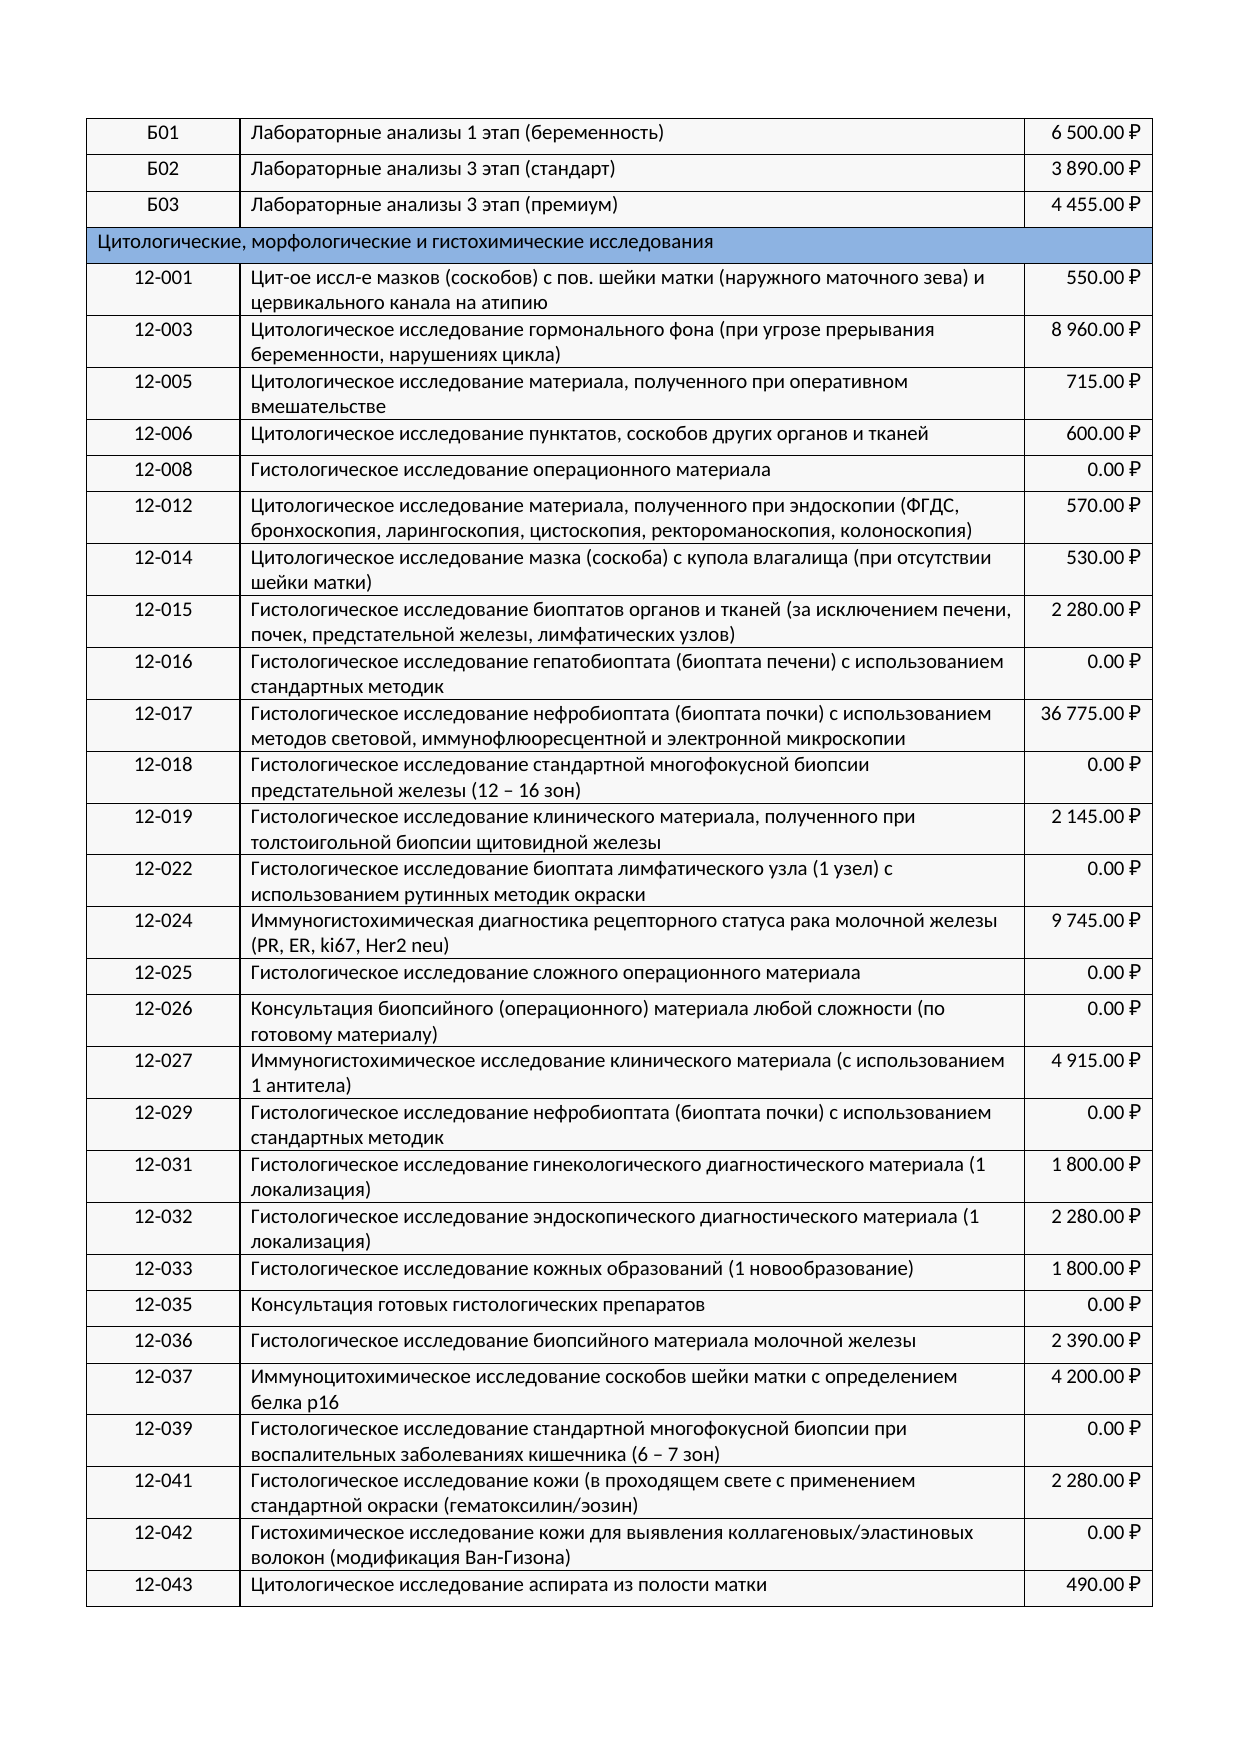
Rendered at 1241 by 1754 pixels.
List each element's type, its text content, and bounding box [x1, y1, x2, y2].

table_cell 2 280.00 ₽ [1025, 1467, 1152, 1518]
table_cell 12-006 [87, 420, 239, 455]
table_cell [1153, 1098, 1240, 1150]
table_cell 2 145.00 ₽ [1025, 804, 1152, 854]
table_cell 12-022 [87, 855, 239, 906]
table_cell Гистологическое исследование сложного операционного материала [241, 959, 1024, 994]
table_cell [1153, 1046, 1240, 1098]
table_cell Цитологическое исследование гормонального фона (при угрозе прерывания беременности, нарушениях цикла) [241, 316, 1024, 367]
table_cell Иммуногистохимическая диагностика рецепторного статуса рака молочной железы (PR, ER, ki67, Her2 neu) [241, 907, 1024, 958]
table_cell [1153, 595, 1240, 647]
table_cell [1153, 367, 1240, 419]
table_cell Б02 [87, 155, 239, 191]
table_cell 715.00 ₽ [1025, 368, 1152, 419]
table_cell 36 775.00 ₽ [1025, 700, 1152, 751]
table_cell Б01 [87, 119, 239, 154]
table_cell Цитологические, морфологические и гистохимические исследования [87, 228, 1152, 263]
table_cell Цитологическое исследование аспирата из полости матки [241, 1571, 1024, 1606]
table_cell [1153, 647, 1240, 699]
table_cell 12-019 [87, 804, 239, 854]
table_cell Гистологическое исследование биопсийного материала молочной железы [241, 1327, 1024, 1362]
table_cell 570.00 ₽ [1025, 492, 1152, 543]
table_cell 0.00 ₽ [1025, 1519, 1152, 1570]
table_cell [1153, 543, 1240, 595]
table_cell Гистологическое исследование нефробиоптата (биоптата почки) с использованием методов световой, иммунофлюоресцентной и электронной микроскопии [241, 700, 1024, 751]
table_cell [1153, 419, 1240, 455]
table_cell 490.00 ₽ [1025, 1571, 1152, 1606]
table_cell Лабораторные анализы 3 этап (премиум) [241, 192, 1024, 227]
table_cell 12-017 [87, 700, 239, 751]
table_cell 12-018 [87, 752, 239, 802]
table_cell 530.00 ₽ [1025, 544, 1152, 595]
table_cell 12-014 [87, 544, 239, 595]
table_cell 4 200.00 ₽ [1025, 1364, 1152, 1414]
table_cell 12-016 [87, 648, 239, 699]
table_cell [1153, 1414, 1240, 1466]
table_cell [1153, 1363, 1240, 1414]
table_cell 0.00 ₽ [1025, 752, 1152, 802]
table_cell 12-039 [87, 1415, 239, 1466]
table_cell Гистологическое исследование стандартной многофокусной биопсии при воспалительных заболеваниях кишечника (6 – 7 зон) [241, 1415, 1024, 1466]
table_cell 1 800.00 ₽ [1025, 1151, 1152, 1202]
table_cell 4 915.00 ₽ [1025, 1047, 1152, 1098]
table_cell Гистологическое исследование гепатобиоптата (биоптата печени) с использованием стандартных методик [241, 648, 1024, 699]
table_cell [1153, 751, 1240, 802]
table_cell [1153, 1290, 1240, 1326]
table_cell Иммуноцитохимическое исследование соскобов шейки матки с определением белка р16 [241, 1364, 1024, 1414]
table_cell [1153, 263, 1240, 315]
table_cell Лабораторные анализы 1 этап (беременность) [241, 119, 1024, 154]
table_cell [1153, 1254, 1240, 1290]
table_cell [1153, 1518, 1240, 1570]
table_cell 0.00 ₽ [1025, 648, 1152, 699]
table_cell Цитологическое исследование материала, полученного при эндоскопии (ФГДС, бронхоскопия, ларингоскопия, цистоскопия, ректороманоскопия, колоноскопия) [241, 492, 1024, 543]
table_cell [1153, 1466, 1240, 1518]
table_cell Гистологическое исследование кожных образований (1 новообразование) [241, 1255, 1024, 1290]
table_cell 12-025 [87, 959, 239, 994]
table_cell [1153, 906, 1240, 958]
table_cell 4 455.00 ₽ [1025, 192, 1152, 227]
table_cell 9 745.00 ₽ [1025, 907, 1152, 958]
table_cell [1153, 1202, 1240, 1254]
table_cell [1153, 455, 1240, 491]
table_cell [1153, 854, 1240, 906]
table_cell 12-015 [87, 596, 239, 647]
table_cell [1153, 118, 1240, 154]
table_cell 12-043 [87, 1571, 239, 1606]
table_cell [1153, 1326, 1240, 1362]
table_cell 6 500.00 ₽ [1025, 119, 1152, 154]
table_cell Гистологическое исследование кожи (в проходящем свете с применением стандартной окраски (гематоксилин/эозин) [241, 1467, 1024, 1518]
table_cell 2 280.00 ₽ [1025, 1203, 1152, 1254]
table_cell 0.00 ₽ [1025, 456, 1152, 491]
table_cell 12-008 [87, 456, 239, 491]
table_cell 12-005 [87, 368, 239, 419]
table_cell 12-001 [87, 264, 239, 315]
table_cell 12-036 [87, 1327, 239, 1362]
table_cell Цитологическое исследование материала, полученного при оперативном вмешательстве [241, 368, 1024, 419]
table_cell 0.00 ₽ [1025, 1415, 1152, 1466]
table_cell 12-031 [87, 1151, 239, 1202]
table_cell Гистохимическое исследование кожи для выявления коллагеновых/эластиновых волокон (модификация Ван-Гизона) [241, 1519, 1024, 1570]
table_cell 2 390.00 ₽ [1025, 1327, 1152, 1362]
table_cell Б03 [87, 192, 239, 227]
table_cell 12-027 [87, 1047, 239, 1098]
table_cell 0.00 ₽ [1025, 995, 1152, 1046]
table_cell [1153, 227, 1240, 263]
table_cell 12-037 [87, 1364, 239, 1414]
table_cell 12-035 [87, 1291, 239, 1326]
table_cell Цит-ое иссл-е мазков (соскобов) с пов. шейки матки (наружного маточного зева) и цервикального канала на атипию [241, 264, 1024, 315]
table_cell 12-032 [87, 1203, 239, 1254]
table_cell Гистологическое исследование биоптата лимфатического узла (1 узел) с использованием рутинных методик окраски [241, 855, 1024, 906]
table_cell [1153, 1570, 1240, 1606]
table_cell [1153, 994, 1240, 1046]
table_cell 2 280.00 ₽ [1025, 596, 1152, 647]
table_cell [1153, 958, 1240, 994]
table_cell Лабораторные анализы 3 этап (стандарт) [241, 155, 1024, 191]
table_cell [1153, 154, 1240, 191]
table_cell [1153, 491, 1240, 543]
table_cell Гистологическое исследование клинического материала, полученного при толстоигольной биопсии щитовидной железы [241, 804, 1024, 854]
table_cell [1153, 699, 1240, 751]
table_cell [1153, 803, 1240, 854]
table_cell 0.00 ₽ [1025, 959, 1152, 994]
table_cell Иммуногистохимическое исследование клинического материала (с использованием 1 антитела) [241, 1047, 1024, 1098]
table_cell 8 960.00 ₽ [1025, 316, 1152, 367]
table_cell 12-041 [87, 1467, 239, 1518]
table_cell 3 890.00 ₽ [1025, 155, 1152, 191]
table_cell Гистологическое исследование биоптатов органов и тканей (за исключением печени, почек, предстательной железы, лимфатических узлов) [241, 596, 1024, 647]
table_cell Гистологическое исследование нефробиоптата (биоптата почки) с использованием стандартных методик [241, 1099, 1024, 1150]
table_cell 600.00 ₽ [1025, 420, 1152, 455]
table_cell Гистологическое исследование операционного материала [241, 456, 1024, 491]
table_cell [1153, 191, 1240, 227]
table_cell 550.00 ₽ [1025, 264, 1152, 315]
table_cell 12-012 [87, 492, 239, 543]
table_cell Цитологическое исследование пунктатов, соскобов других органов и тканей [241, 420, 1024, 455]
table_cell 12-029 [87, 1099, 239, 1150]
table_cell 0.00 ₽ [1025, 1291, 1152, 1326]
table_cell Цитологическое исследование мазка (соскоба) с купола влагалища (при отсутствии шейки матки) [241, 544, 1024, 595]
table_cell 12-024 [87, 907, 239, 958]
table_cell Консультация готовых гистологических препаратов [241, 1291, 1024, 1326]
table_cell 12-026 [87, 995, 239, 1046]
table_cell [1153, 315, 1240, 367]
table_cell 1 800.00 ₽ [1025, 1255, 1152, 1290]
table_cell Гистологическое исследование эндоскопического диагностического материала (1 локализация) [241, 1203, 1024, 1254]
table_cell Гистологическое исследование гинекологического диагностического материала (1 локализация) [241, 1151, 1024, 1202]
table_cell Гистологическое исследование стандартной многофокусной биопсии предстательной железы (12 – 16 зон) [241, 752, 1024, 802]
table_cell [1153, 1150, 1240, 1202]
table_cell 12-033 [87, 1255, 239, 1290]
table_cell 12-042 [87, 1519, 239, 1570]
table_cell 12-003 [87, 316, 239, 367]
table_cell 0.00 ₽ [1025, 855, 1152, 906]
table_cell 0.00 ₽ [1025, 1099, 1152, 1150]
table_cell Консультация биопсийного (операционного) материала любой сложности (по готовому материалу) [241, 995, 1024, 1046]
